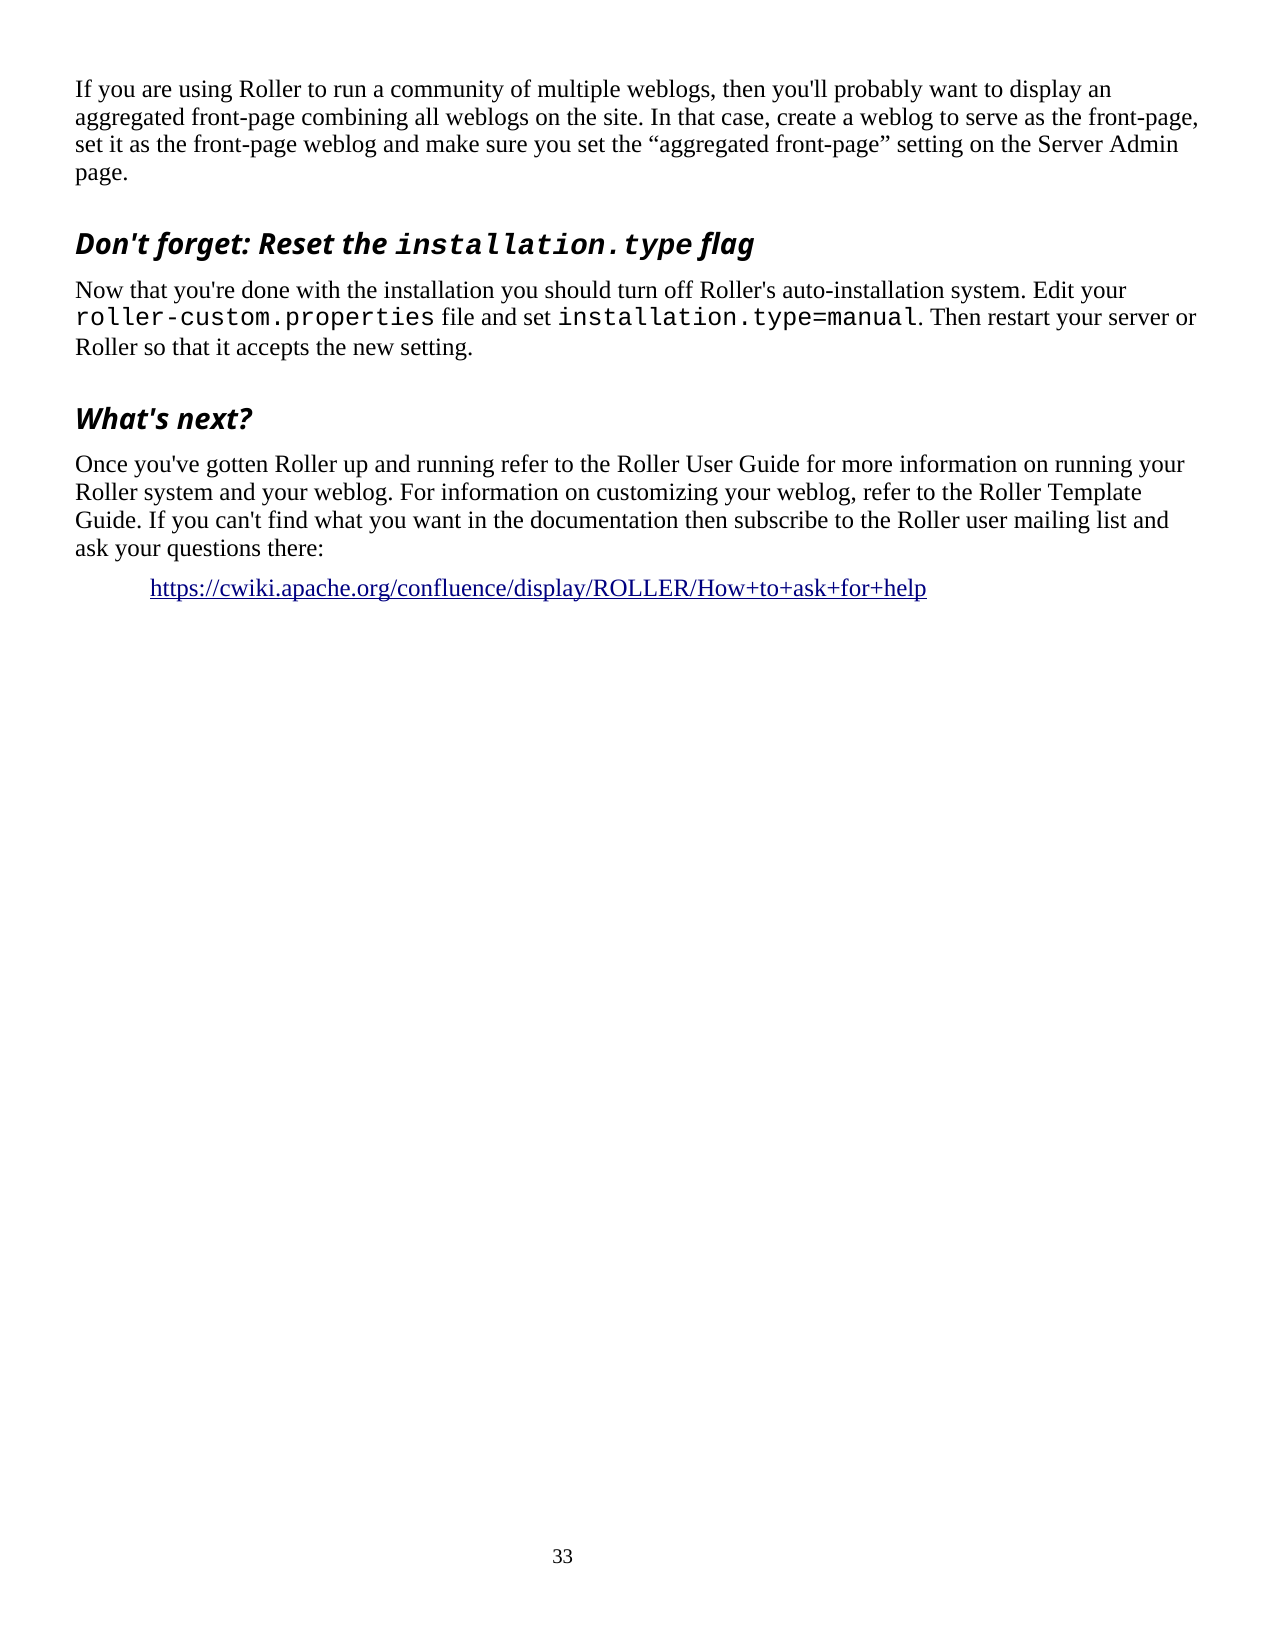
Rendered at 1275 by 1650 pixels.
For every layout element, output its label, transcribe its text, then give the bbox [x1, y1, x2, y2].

text If you are using Roller to run a community of multiple weblogs, then you'll probably want to display an aggregated front-page combining all weblogs on the site. In that case, create a weblog to serve as the front-page, set it as the front-page weblog and make sure you set the “aggregated front-page” setting on the Server Admin page. [75, 75, 1200, 186]
text Once you've gotten Roller up and running refer to the Roller User Guide for more information on running your Roller system and your weblog. For information on customizing your weblog, refer to the Roller Template Guide. If you can't find what you want in the documentation then subscribe to the Roller user mailing list and ask your questions there: [75, 451, 1200, 561]
text https://cwiki.apache.org/confluence/display/ROLLER/How+to+ask+for+help [75, 574, 1200, 629]
subtitle Don't forget: Reset the installation.type flag [75, 223, 1200, 263]
text Now that you're done with the installation you should turn off Roller's auto-installation system. Edit your roller-custom.properties file and set installation.type=manual. Then restart your server or Roller so that it accepts the new setting. [75, 276, 1200, 361]
subtitle What's next? [75, 398, 1200, 438]
